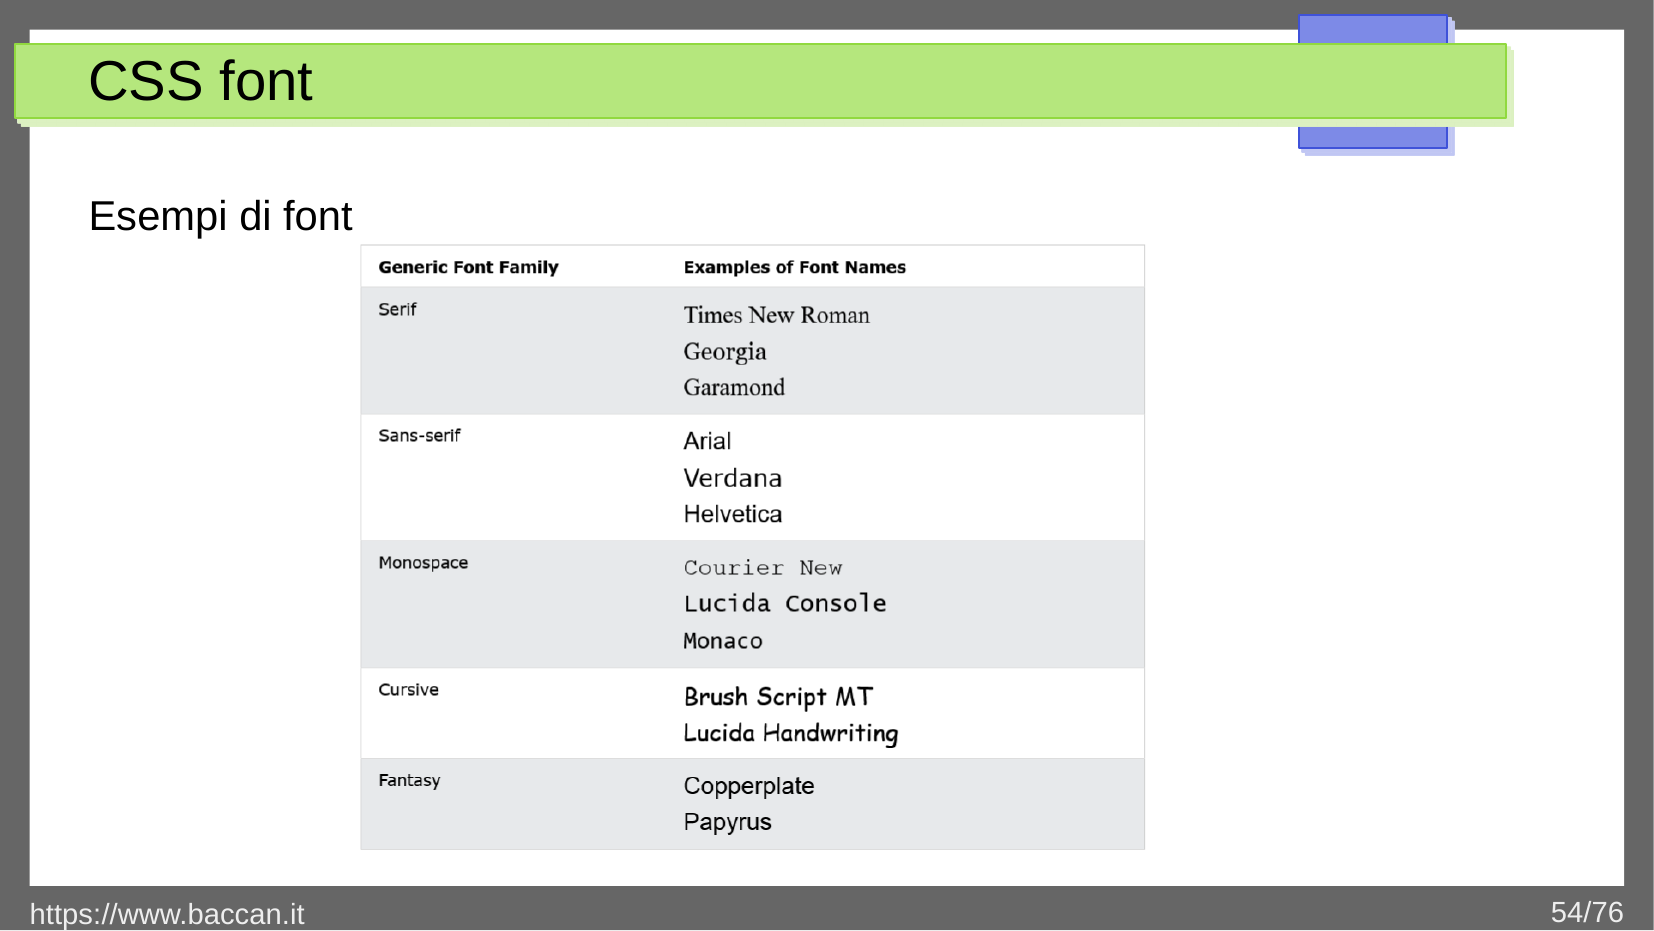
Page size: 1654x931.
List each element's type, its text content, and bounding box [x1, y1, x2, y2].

picture [354, 237, 1152, 857]
title CSS font [88, 44, 1506, 119]
text_box Esempi di font [88, 169, 1565, 820]
